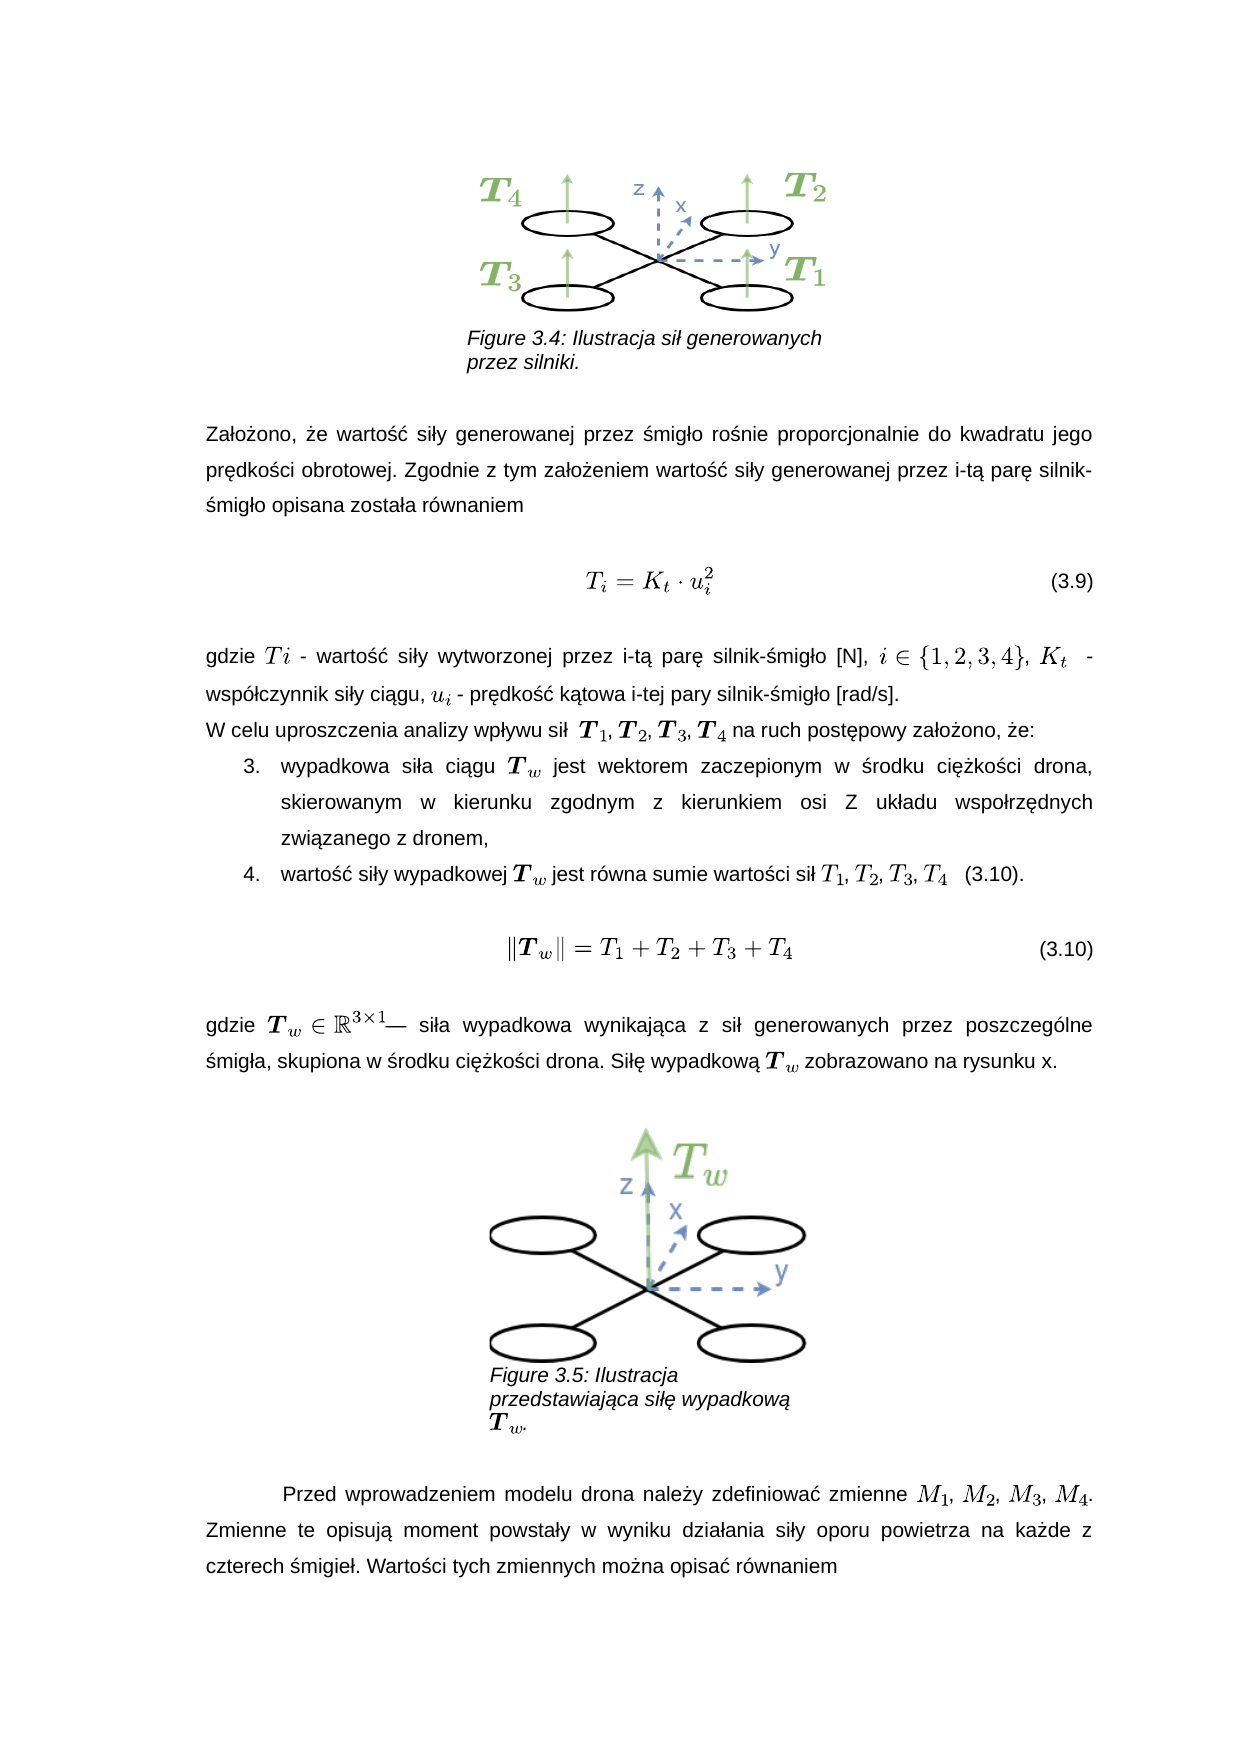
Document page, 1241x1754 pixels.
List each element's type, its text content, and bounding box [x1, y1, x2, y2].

picture [466, 159, 833, 326]
list (3.10) [243, 935, 1093, 961]
list Figure 3.4: Ilustracja sił generowanych przez silniki. [467, 326, 832, 373]
text gdzie — siła wypadkowa wynikająca z sił generowanych przez poszczególne śmigła, skupiona w środku ciężkości drona. Siłę wypadkową zobrazowano na rysunku x. [206, 1011, 1093, 1073]
list Założono, że wartość siły generowanej przez śmigło rośnie proporcjonalnie do kwadratu jego prędkości obrotowej. Zgodnie z tym założeniem wartość siły generowanej przez i-tą parę silnik-śmigło opisana została równaniem [206, 421, 1093, 517]
list (3.9) [709, 567, 1093, 595]
picture [489, 1097, 810, 1363]
text Przed wprowadzeniem modelu drona należy zdefiniować zmienne , , , . Zmienne te opisują moment powstały w wyniku działania siły oporu powietrza na każde z czterech śmigieł. Wartości tych zmiennych można opisać równaniem [206, 1482, 1093, 1578]
list wypadkowa siła ciągu jest wektorem zaczepionym w środku ciężkości drona, skierowanym w kierunku zgodnym z kierunkiem osi Z układu wspołrzędnych związanego z dronem, [243, 754, 1093, 850]
text gdzie - wartość siły wytworzonej przez i-tą parę silnik-śmigło [N], , - współczynnik siły ciągu, - prędkość kątowa i-tej pary silnik-śmigło [rad/s]. [206, 644, 1093, 706]
list [243, 567, 706, 595]
list wartość siły wypadkowej jest równa sumie wartości sił , , , (3.10). [243, 862, 1093, 886]
text W celu uproszczenia analizy wpływu sił , , , na ruch postępowy założono, że: [206, 718, 1093, 742]
text Figure 3.5: Ilustracja przedstawiająca siłę wypadkową . [489, 1363, 809, 1434]
